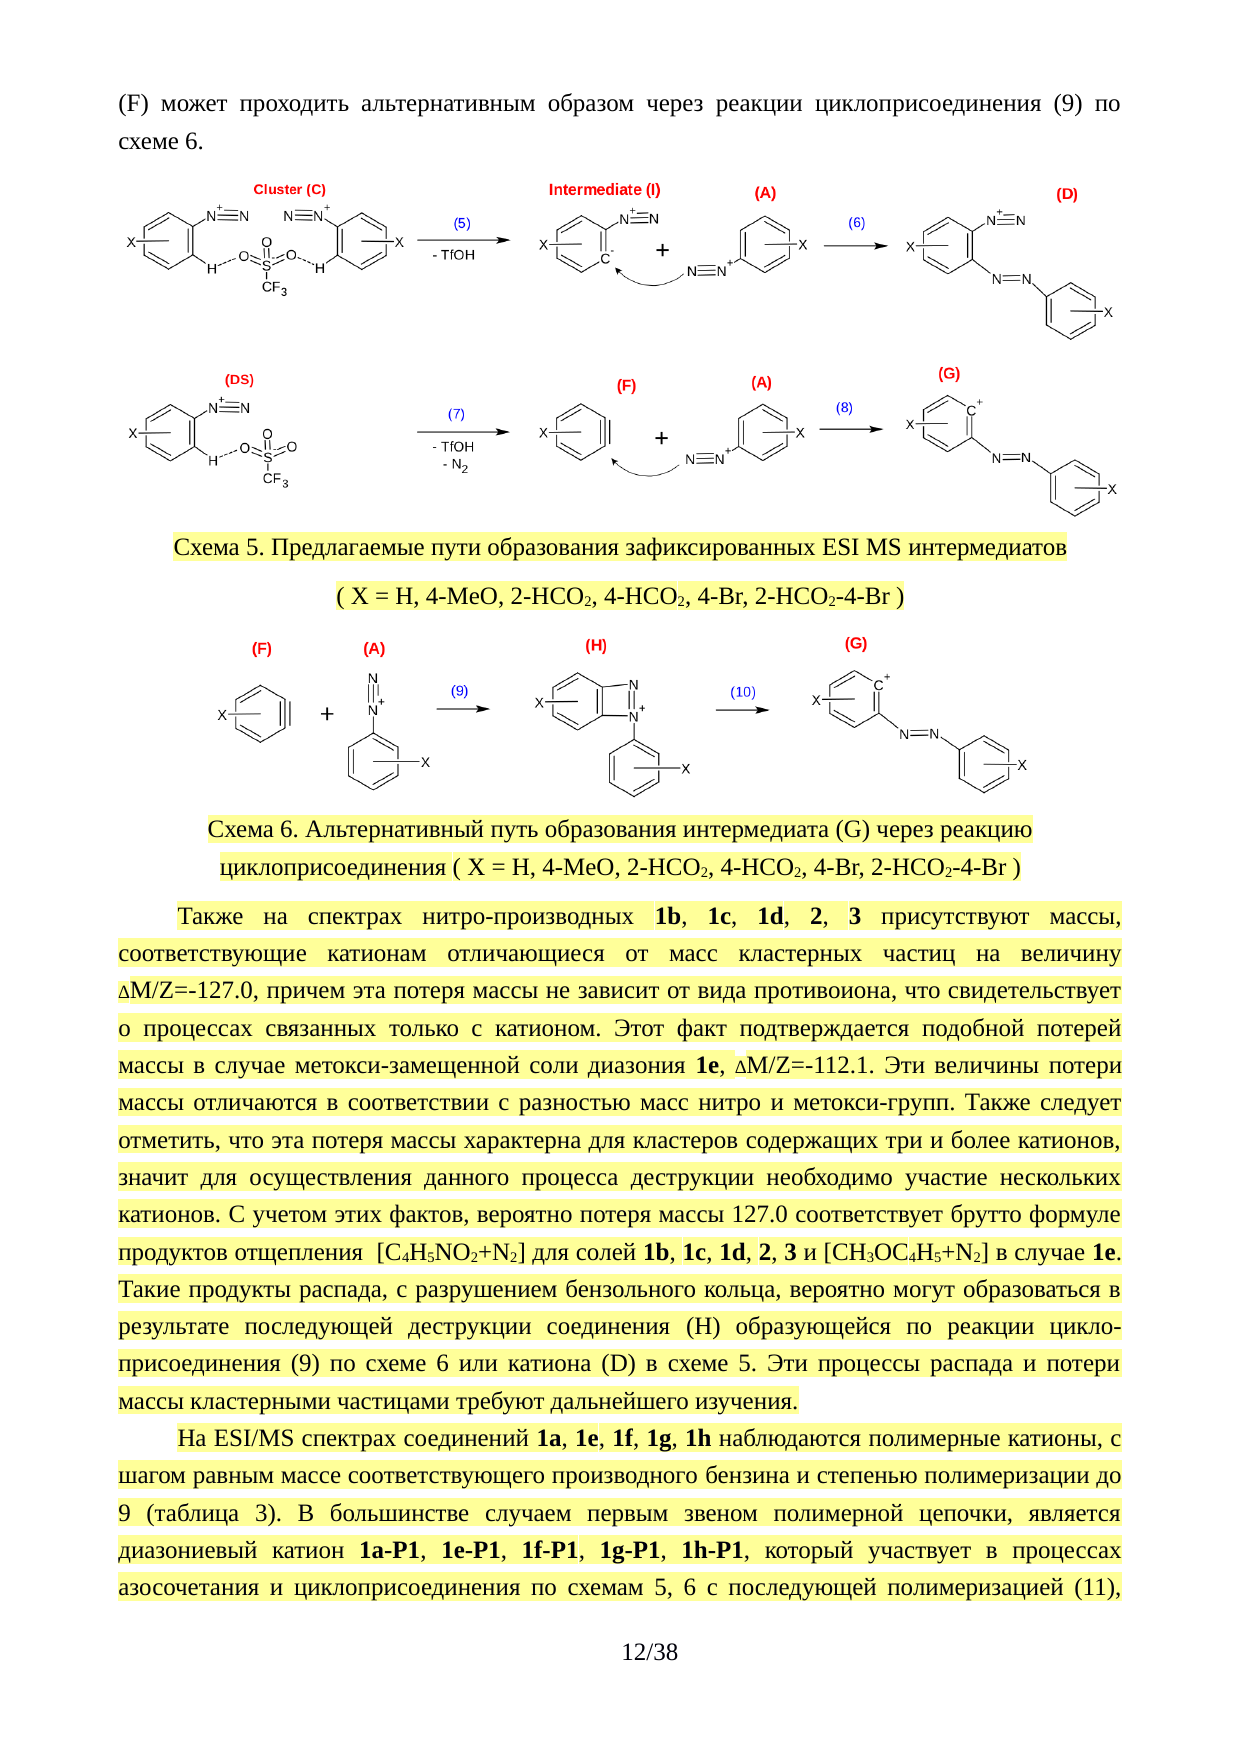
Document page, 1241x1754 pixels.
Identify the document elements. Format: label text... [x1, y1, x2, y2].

picture [118, 175, 1123, 351]
text Схема 5. Предлагаемые пути образования зафиксированных ESI MS интермедиатов [118, 532, 1122, 561]
text На ESI/MS спектрах соединений 1a, 1e, 1f, 1g, 1h наблюдаются полимерные катионы, с шагом равным массе соответствующего производного бензина и степенью полимеризации до 9 (таблица 3). В большинстве случаем первым звеном полимерной цепочки, является диазониевый катион 1a-P1, 1e-P1, 1f-P1, 1g-P1, 1h-P1, который участвует в процессах азосочетания и циклоприсоединения по схемам 5, 6 с последующей полимеризацией (11), [118, 1423, 1122, 1601]
text ( X = H, 4-MeO, 2-HCO2, 4-HCO2, 4-Br, 2-HCO2-4-Br ) [118, 581, 1122, 610]
text (F) может проходить альтернативным образом через реакции циклоприсоединения (9) по схеме 6. [118, 88, 1122, 154]
text Схема 6. Альтернативный путь образования интермедиата (G) через реакцию циклоприсоединения ( X = H, 4-MeO, 2-HCO2, 4-HCO2, 4-Br, 2-HCO2-4-Br ) [118, 814, 1122, 881]
picture [206, 630, 1035, 806]
picture [118, 359, 1123, 524]
text Также на спектрах нитро-производных 1b, 1c, 1d, 2, 3 присутствуют массы, соответствующие катионам отличающиеся от масс кластерных частиц на величину ∆M/Z=‑127.0, причем эта потеря массы не зависит от вида противоиона, что свидетельствует о процессах связанных только с катионом. Этот факт подтверждается подобной потерей массы в случае метокси-замещенной соли диазония 1e, ∆M/Z=‑112.1. Эти величины потери массы отличаются в соответствии с разностью масс нитро и метокси-групп. Также следует отметить, что эта потеря массы характерна для кластеров содержащих три и более катионов, значит для осуществления данного процесса деструкции необходимо участие нескольких катионов. С учетом этих фактов, вероятно потеря массы 127.0 соответствует брутто формуле продуктов отщепления [C4H5NO2+N2] для солей 1b, 1c, 1d, 2, 3 и [CH3OC4H5+N2] в случае 1e. Такие продукты распада, с разрушением бензольного кольца, вероятно могут образоваться в результате последующей деструкции соединения (H) образующейся по реакции цикло-присоединения (9) по схеме 6 или катиона (D) в схеме 5. Эти процессы распада и потери массы кластерными частицами требуют дальнейшего изучения. [118, 901, 1122, 1414]
